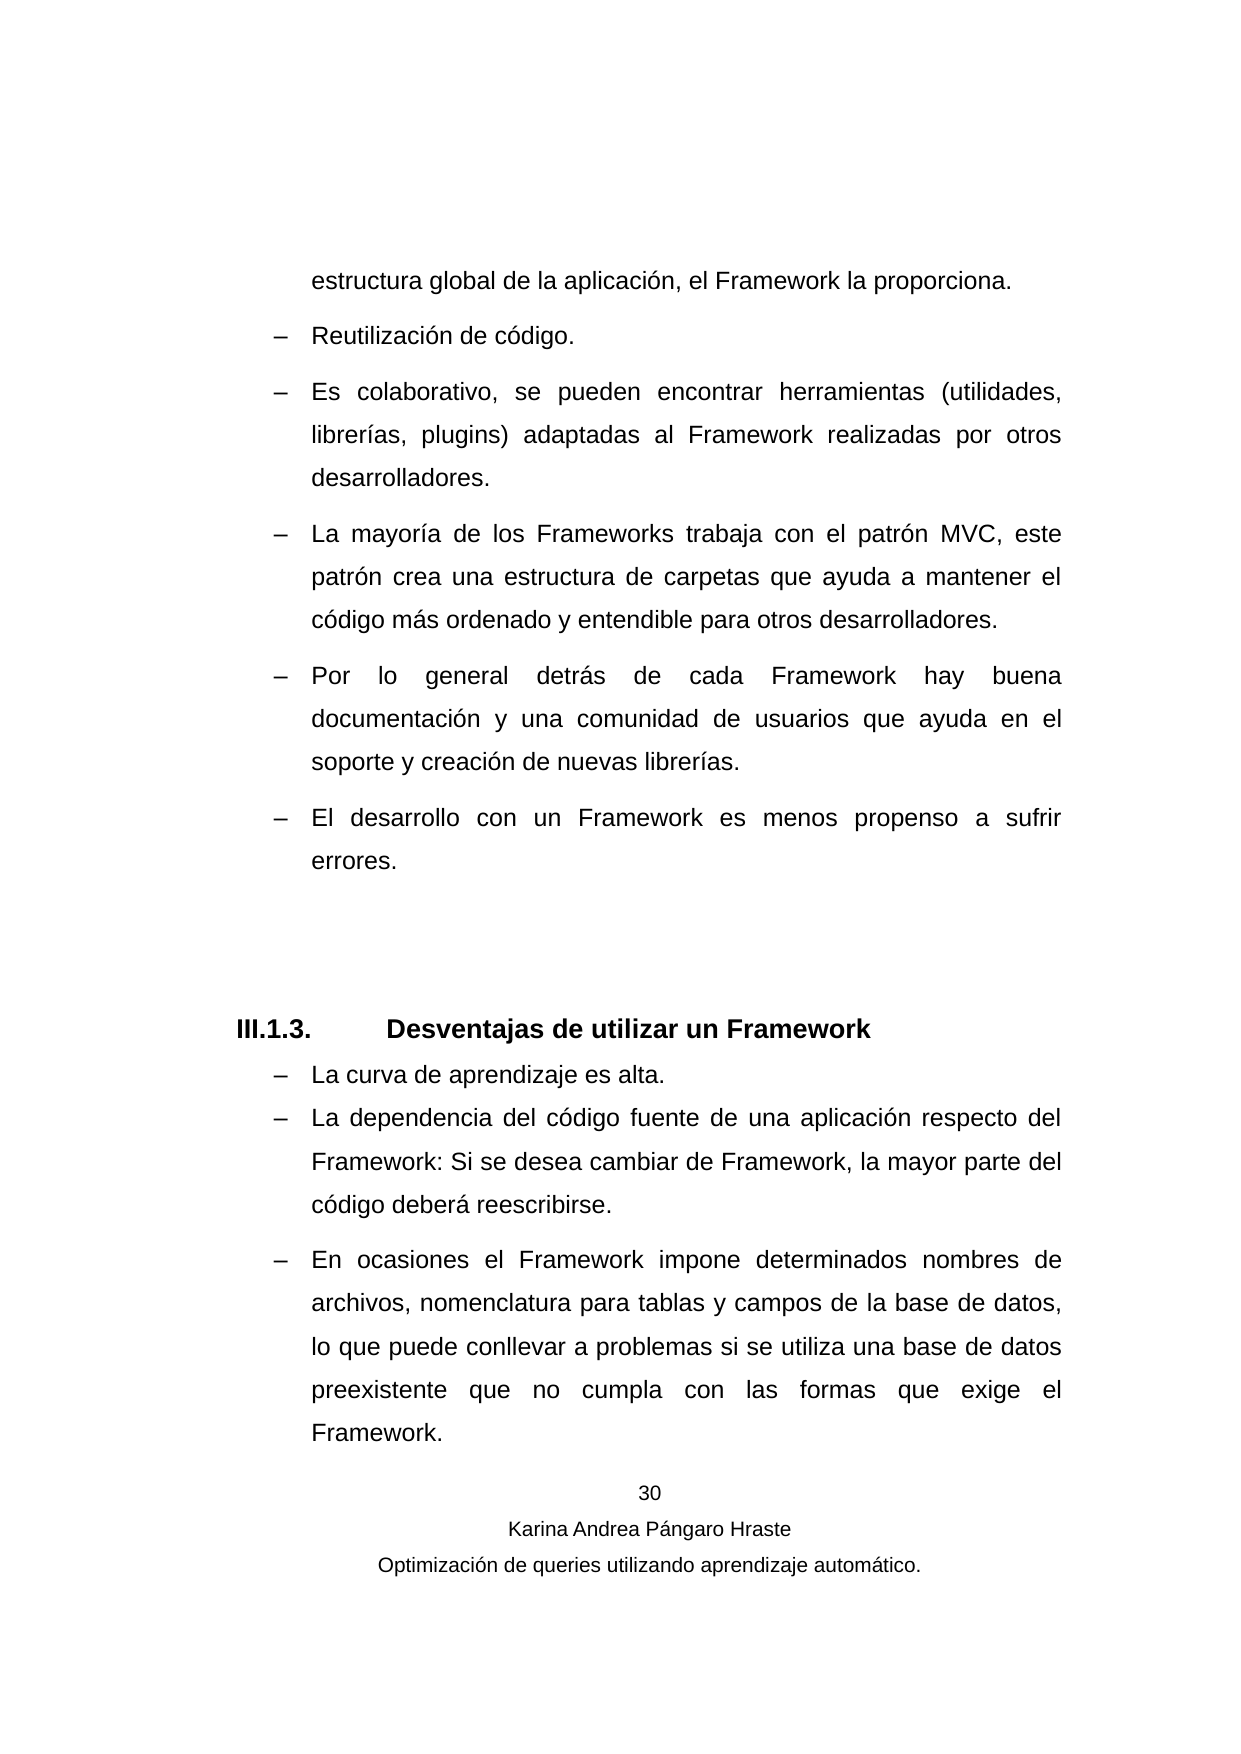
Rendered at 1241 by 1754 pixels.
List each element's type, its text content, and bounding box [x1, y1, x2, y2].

list Reutilización de código. [274, 321, 1063, 350]
subtitle Desventajas de utilizar un Framework [236, 1013, 1063, 1044]
list El desarrollo con un Framework es menos propenso a sufrir errores. [274, 803, 1063, 875]
list estructura global de la aplicación, el Framework la proporciona. [274, 266, 1063, 294]
list La mayoría de los Frameworks trabaja con el patrón MVC, este patrón crea una estructura de carpetas que ayuda a mantener el código más ordenado y entendible para otros desarrolladores. [274, 519, 1063, 634]
list En ocasiones el Framework impone determinados nombres de archivos, nomenclatura para tablas y campos de la base de datos, lo que puede conllevar a problemas si se utiliza una base de datos preexistente que no cumpla con las formas que exige el Framework. [274, 1245, 1063, 1447]
list Es colaborativo, se pueden encontrar herramientas (utilidades, librerías, plugins) adaptadas al Framework realizadas por otros desarrolladores. [274, 377, 1063, 492]
list La dependencia del código fuente de una aplicación respecto del Framework: Si se desea cambiar de Framework, la mayor parte del código deberá reescribirse. [274, 1103, 1063, 1218]
list La curva de aprendizaje es alta. [274, 1060, 1063, 1089]
list Por lo general detrás de cada Framework hay buena documentación y una comunidad de usuarios que ayuda en el soporte y creación de nuevas librerías. [274, 661, 1063, 776]
